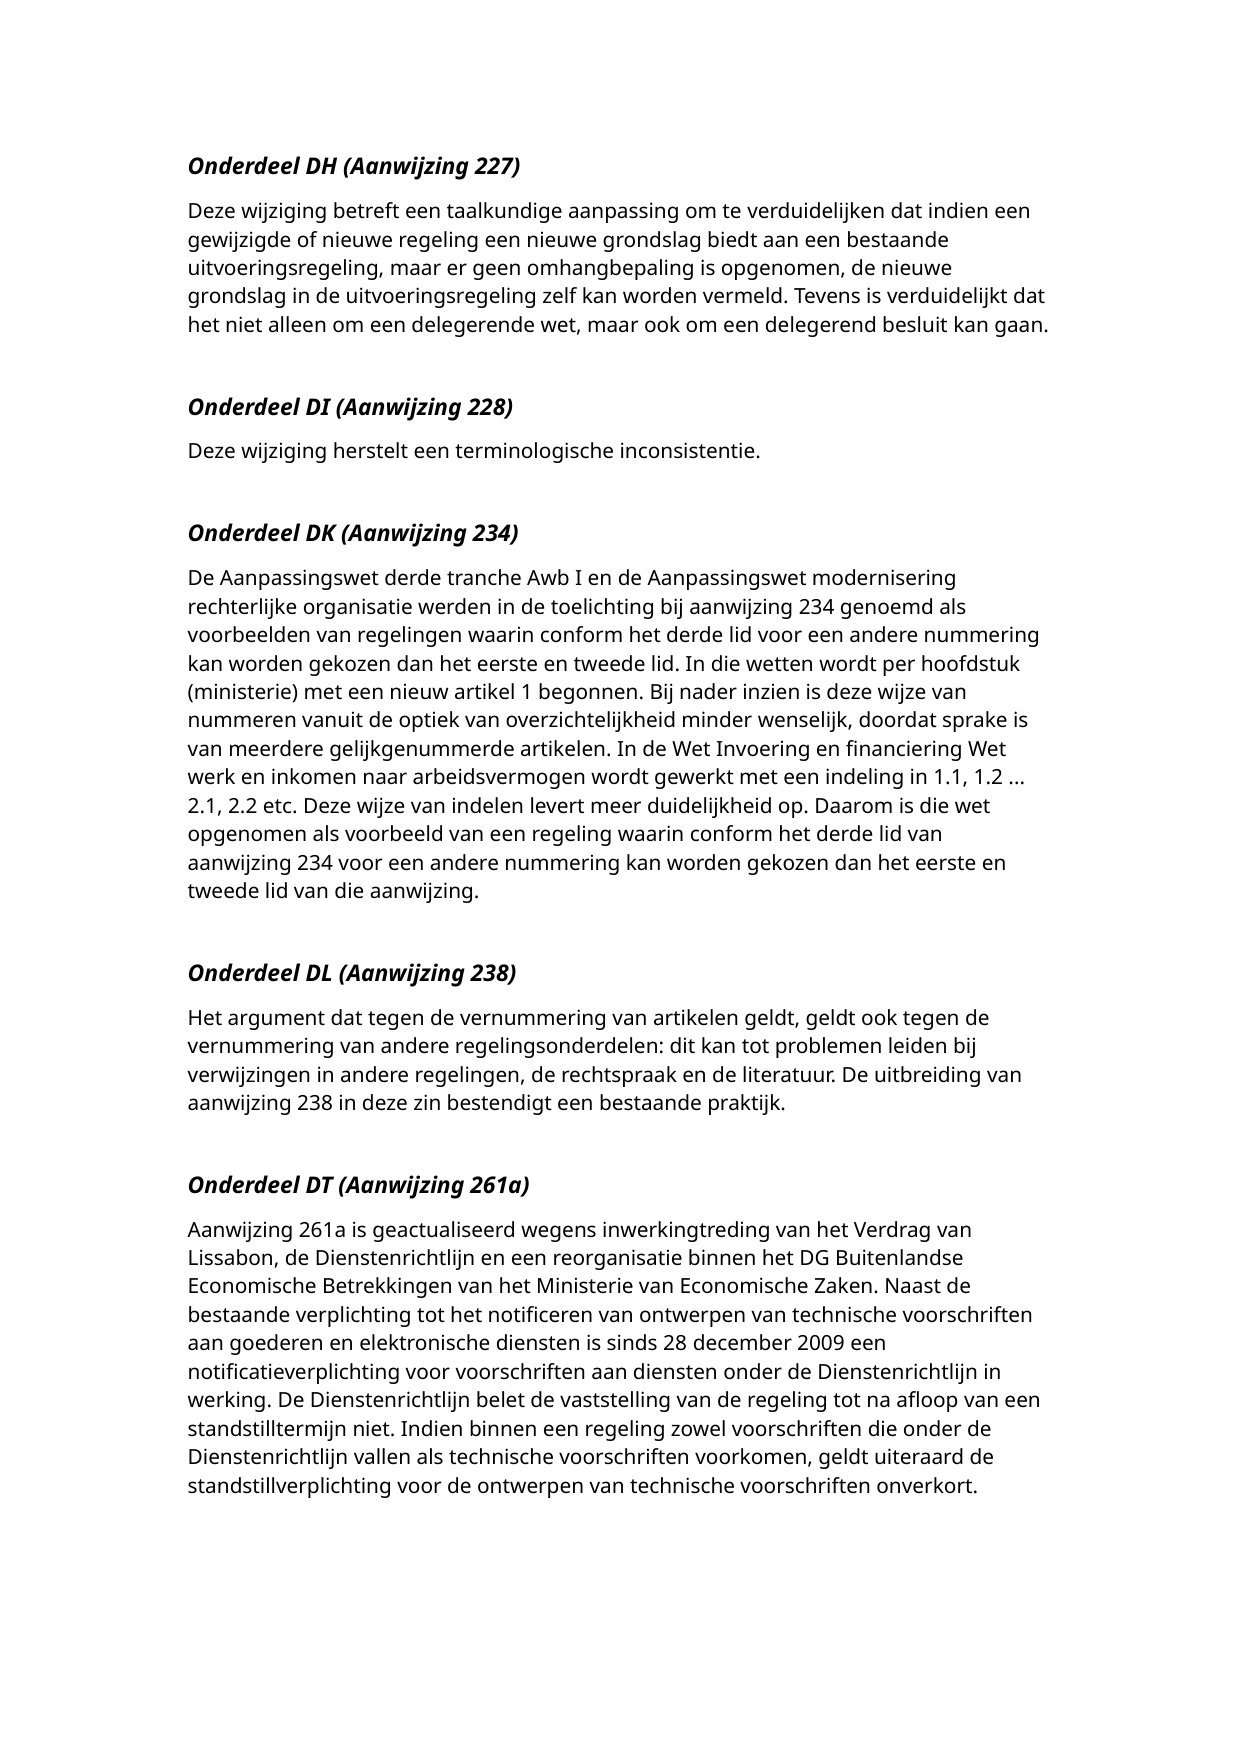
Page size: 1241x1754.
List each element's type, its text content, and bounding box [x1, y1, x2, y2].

text Deze wijziging herstelt een terminologische inconsistentie. [187, 437, 1053, 465]
subtitle Onderdeel DK (Aanwijzing 234) [187, 517, 1053, 548]
subtitle Onderdeel DH (Aanwijzing 227) [187, 150, 1053, 181]
text Het argument dat tegen de vernummering van artikelen geldt, geldt ook tegen de vernummering van andere regelingsonderdelen: dit kan tot problemen leiden bij verwijzingen in andere regelingen, de rechtspraak en de literatuur. De uitbreiding van aanwijzing 238 in deze zin bestendigt een bestaande praktijk. [187, 1003, 1053, 1117]
text Deze wijziging betreft een taalkundige aanpassing om te verduidelijken dat indien een gewijzigde of nieuwe regeling een nieuwe grondslag biedt aan een bestaande uitvoeringsregeling, maar er geen omhangbepaling is opgenomen, de nieuwe grondslag in de uitvoeringsregeling zelf kan worden vermeld. Tevens is verduidelijkt dat het niet alleen om een delegerende wet, maar ook om een delegerend besluit kan gaan. [187, 196, 1053, 338]
text Aanwijzing 261a is geactualiseerd wegens inwerkingtreding van het Verdrag van Lissabon, de Dienstenrichtlijn en een reorganisatie binnen het DG Buitenlandse Economische Betrekkingen van het Ministerie van Economische Zaken. Naast de bestaande verplichting tot het notificeren van ontwerpen van technische voorschriften aan goederen en elektronische diensten is sinds 28 december 2009 een notificatieverplichting voor voorschriften aan diensten onder de Dienstenrichtlijn in werking. De Dienstenrichtlijn belet de vaststelling van de regeling tot na afloop van een standstilltermijn niet. Indien binnen een regeling zowel voorschriften die onder de Dienstenrichtlijn vallen als technische voorschriften voorkomen, geldt uiteraard de standstillverplichting voor de ontwerpen van technische voorschriften onverkort. [187, 1215, 1053, 1499]
text De Aanpassingswet derde tranche Awb I en de Aanpassingswet modernisering rechterlijke organisatie werden in de toelichting bij aanwijzing 234 genoemd als voorbeelden van regelingen waarin conform het derde lid voor een andere nummering kan worden gekozen dan het eerste en tweede lid. In die wetten wordt per hoofdstuk (ministerie) met een nieuw artikel 1 begonnen. Bij nader inzien is deze wijze van nummeren vanuit de optiek van overzichtelijkheid minder wenselijk, doordat sprake is van meerdere gelijkgenummerde artikelen. In de Wet Invoering en financiering Wet werk en inkomen naar arbeidsvermogen wordt gewerkt met een indeling in 1.1, 1.2 ... 2.1, 2.2 etc. Deze wijze van indelen levert meer duidelijkheid op. Daarom is die wet opgenomen als voorbeeld van een regeling waarin conform het derde lid van aanwijzing 234 voor een andere nummering kan worden gekozen dan het eerste en tweede lid van die aanwijzing. [187, 563, 1053, 904]
subtitle Onderdeel DI (Aanwijzing 228) [187, 390, 1053, 422]
subtitle Onderdeel DL (Aanwijzing 238) [187, 957, 1053, 988]
subtitle Onderdeel DT (Aanwijzing 261a) [187, 1168, 1053, 1200]
